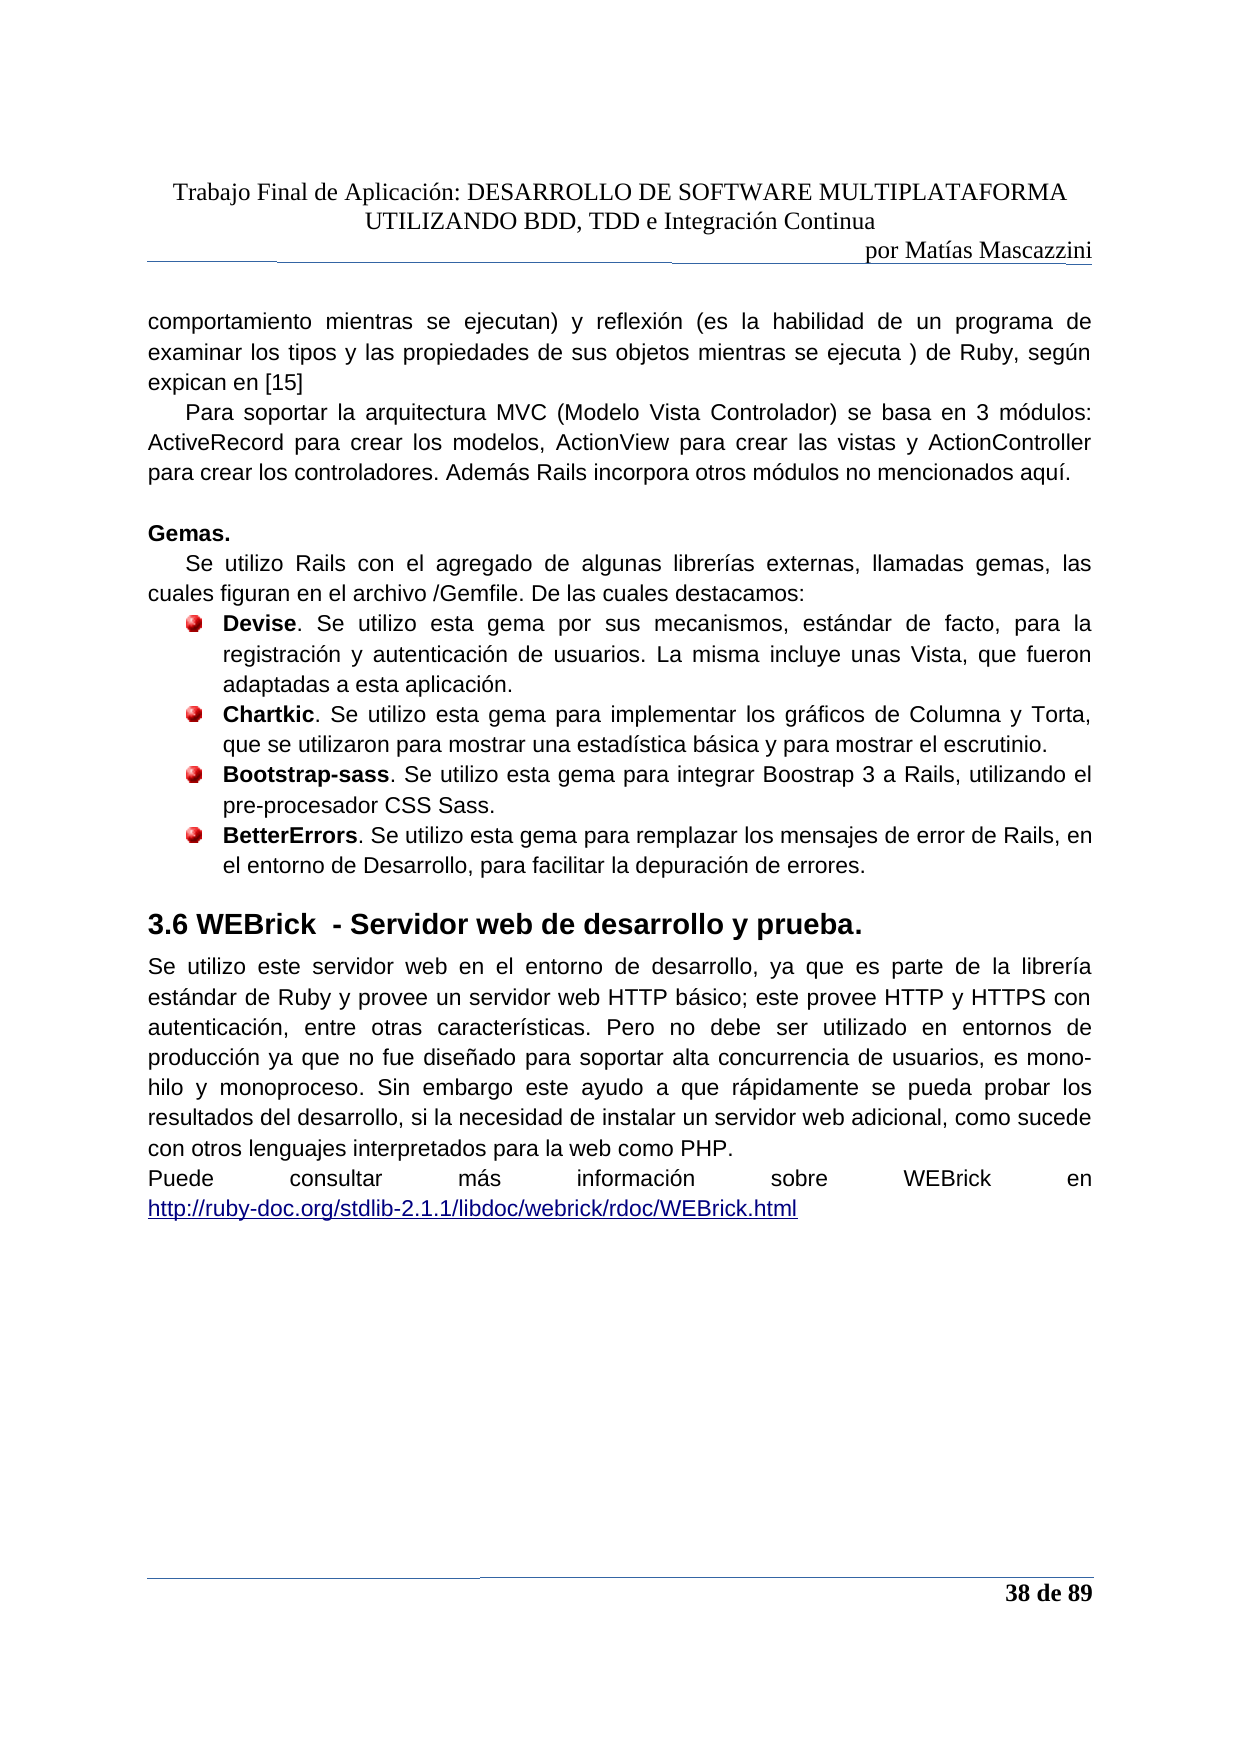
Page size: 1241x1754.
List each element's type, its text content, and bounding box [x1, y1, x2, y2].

picture [186, 766, 202, 783]
text comportamiento mientras se ejecutan) y reflexión (es la habilidad de un programa de examinar los tipos y las propiedades de sus objetos mientras se ejecuta ) de Ruby, según expican en [15] [148, 308, 1093, 395]
picture [186, 827, 202, 843]
text Se utilizo Rails con el agregado de algunas librerías externas, llamadas gemas, las cuales figuran en el archivo /Gemfile. De las cuales destacamos: [148, 550, 1093, 607]
text Gemas. [148, 520, 1093, 546]
picture [186, 615, 202, 632]
list Bootstrap-sass. Se utilizo esta gema para integrar Boostrap 3 a Rails, utilizando el pre-procesador CSS Sass. [185, 761, 1093, 818]
list BetterErrors. Se utilizo esta gema para remplazar los mensajes de error de Rails, en el entorno de Desarrollo, para facilitar la depuración de errores. [185, 822, 1093, 878]
picture [186, 706, 202, 722]
text Para soportar la arquitectura MVC (Modelo Vista Controlador) se basa en 3 módulos: ActiveRecord para crear los modelos, ActionView para crear las vistas y ActionController para crear los controladores. Además Rails incorpora otros módulos no mencionados aquí. [148, 399, 1093, 486]
subtitle 3.6 WEBrick - Servidor web de desarrollo y prueba. [148, 907, 1093, 941]
text Se utilizo este servidor web en el entorno de desarrollo, ya que es parte de la librería estándar de Ruby y provee un servidor web HTTP básico; este provee HTTP y HTTPS con autenticación, entre otras características. Pero no debe ser utilizado en entornos de producción ya que no fue diseñado para soportar alta concurrencia de usuarios, es mono-hilo y monoproceso. Sin embargo este ayudo a que rápidamente se pueda probar los resultados del desarrollo, si la necesidad de instalar un servidor web adicional, como sucede con otros lenguajes interpretados para la web como PHP. [148, 953, 1093, 1161]
text Puede consultar más información sobre WEBrick en http://ruby-doc.org/stdlib-2.1.1/libdoc/webrick/rdoc/WEBrick.html [148, 1165, 1093, 1221]
list Devise. Se utilizo esta gema por sus mecanismos, estándar de facto, para la registración y autenticación de usuarios. La misma incluye unas Vista, que fueron adaptadas a esta aplicación. [185, 610, 1093, 697]
list Chartkic. Se utilizo esta gema para implementar los gráficos de Columna y Torta, que se utilizaron para mostrar una estadística básica y para mostrar el escrutinio. [185, 701, 1093, 758]
